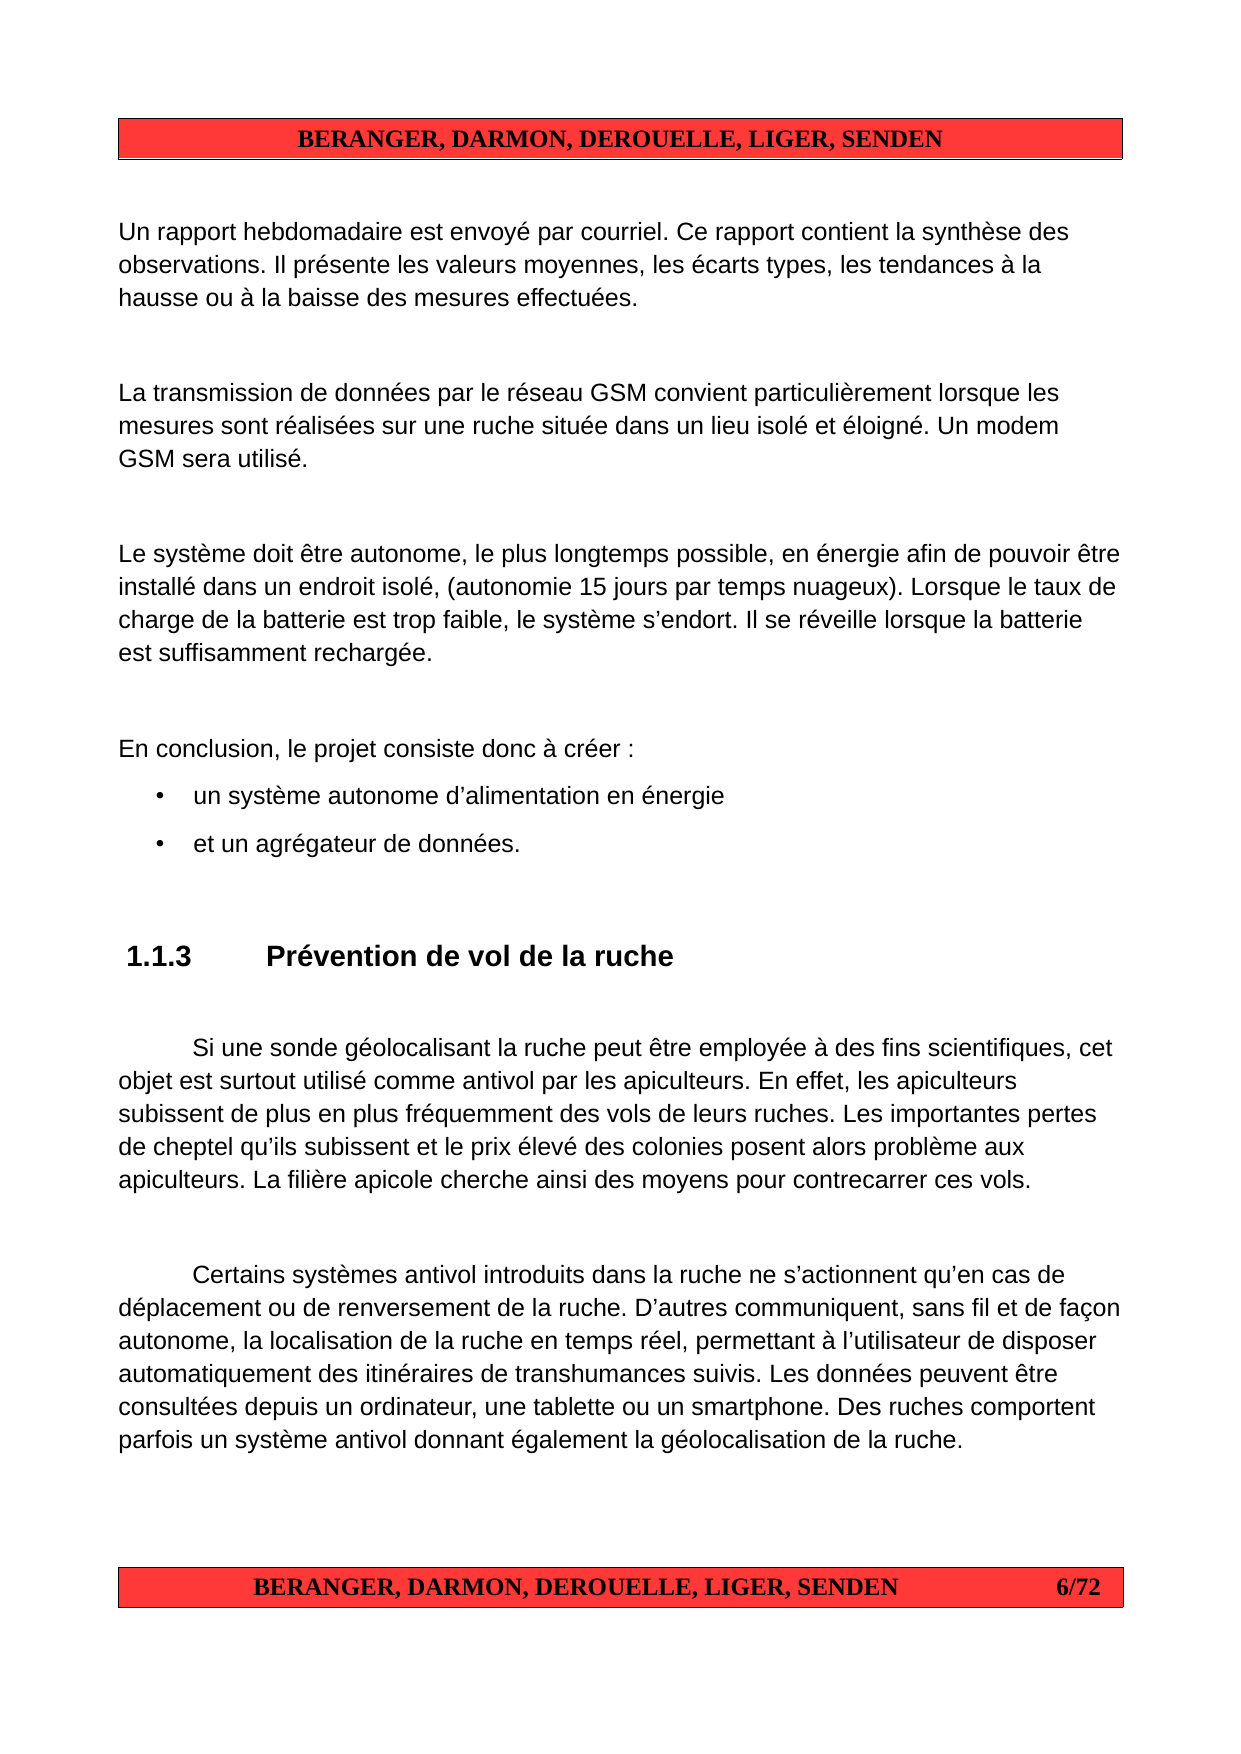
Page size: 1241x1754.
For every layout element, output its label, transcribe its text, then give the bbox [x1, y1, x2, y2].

list un système autonome d’alimentation en énergie [156, 781, 1122, 810]
text Le système doit être autonome, le plus longtemps possible, en énergie afin de pouvoir être installé dans un endroit isolé, (autonomie 15 jours par temps nuageux). Lorsque le taux de charge de la batterie est trop faible, le système s’endort. Il se réveille lorsque la batterie est suffisamment rechargée. [118, 539, 1122, 667]
text En conclusion, le projet consiste donc à créer : [118, 733, 1122, 762]
text Si une sonde géolocalisant la ruche peut être employée à des fins scientifiques, cet objet est surtout utilisé comme antivol par les apiculteurs. En effet, les apiculteurs subissent de plus en plus fréquemment des vols de leurs ruches. Les importantes pertes de cheptel qu’ils subissent et le prix élevé des colonies posent alors problème aux apiculteurs. La filière apicole cherche ainsi des moyens pour contrecarrer ces vols. [118, 1033, 1122, 1193]
subtitle Prévention de vol de la ruche [118, 939, 1122, 972]
text Certains systèmes antivol introduits dans la ruche ne s’actionnent qu’en cas de déplacement ou de renversement de la ruche. D’autres communiquent, sans fil et de façon autonome, la localisation de la ruche en temps réel, permettant à l’utilisateur de disposer automatiquement des itinéraires de transhumances suivis. Les données peuvent être consultées depuis un ordinateur, une tablette ou un smartphone. Des ruches comportent parfois un système antivol donnant également la géolocalisation de la ruche. [118, 1260, 1122, 1454]
text Un rapport hebdomadaire est envoyé par courriel. Ce rapport contient la synthèse des observations. Il présente les valeurs moyennes, les écarts types, les tendances à la hausse ou à la baisse des mesures effectuées. [118, 217, 1122, 312]
list et un agrégateur de données. [156, 829, 1122, 858]
text La transmission de données par le réseau GSM convient particulièrement lorsque les mesures sont réalisées sur une ruche située dans un lieu isolé et éloigné. Un modem GSM sera utilisé. [118, 378, 1122, 473]
